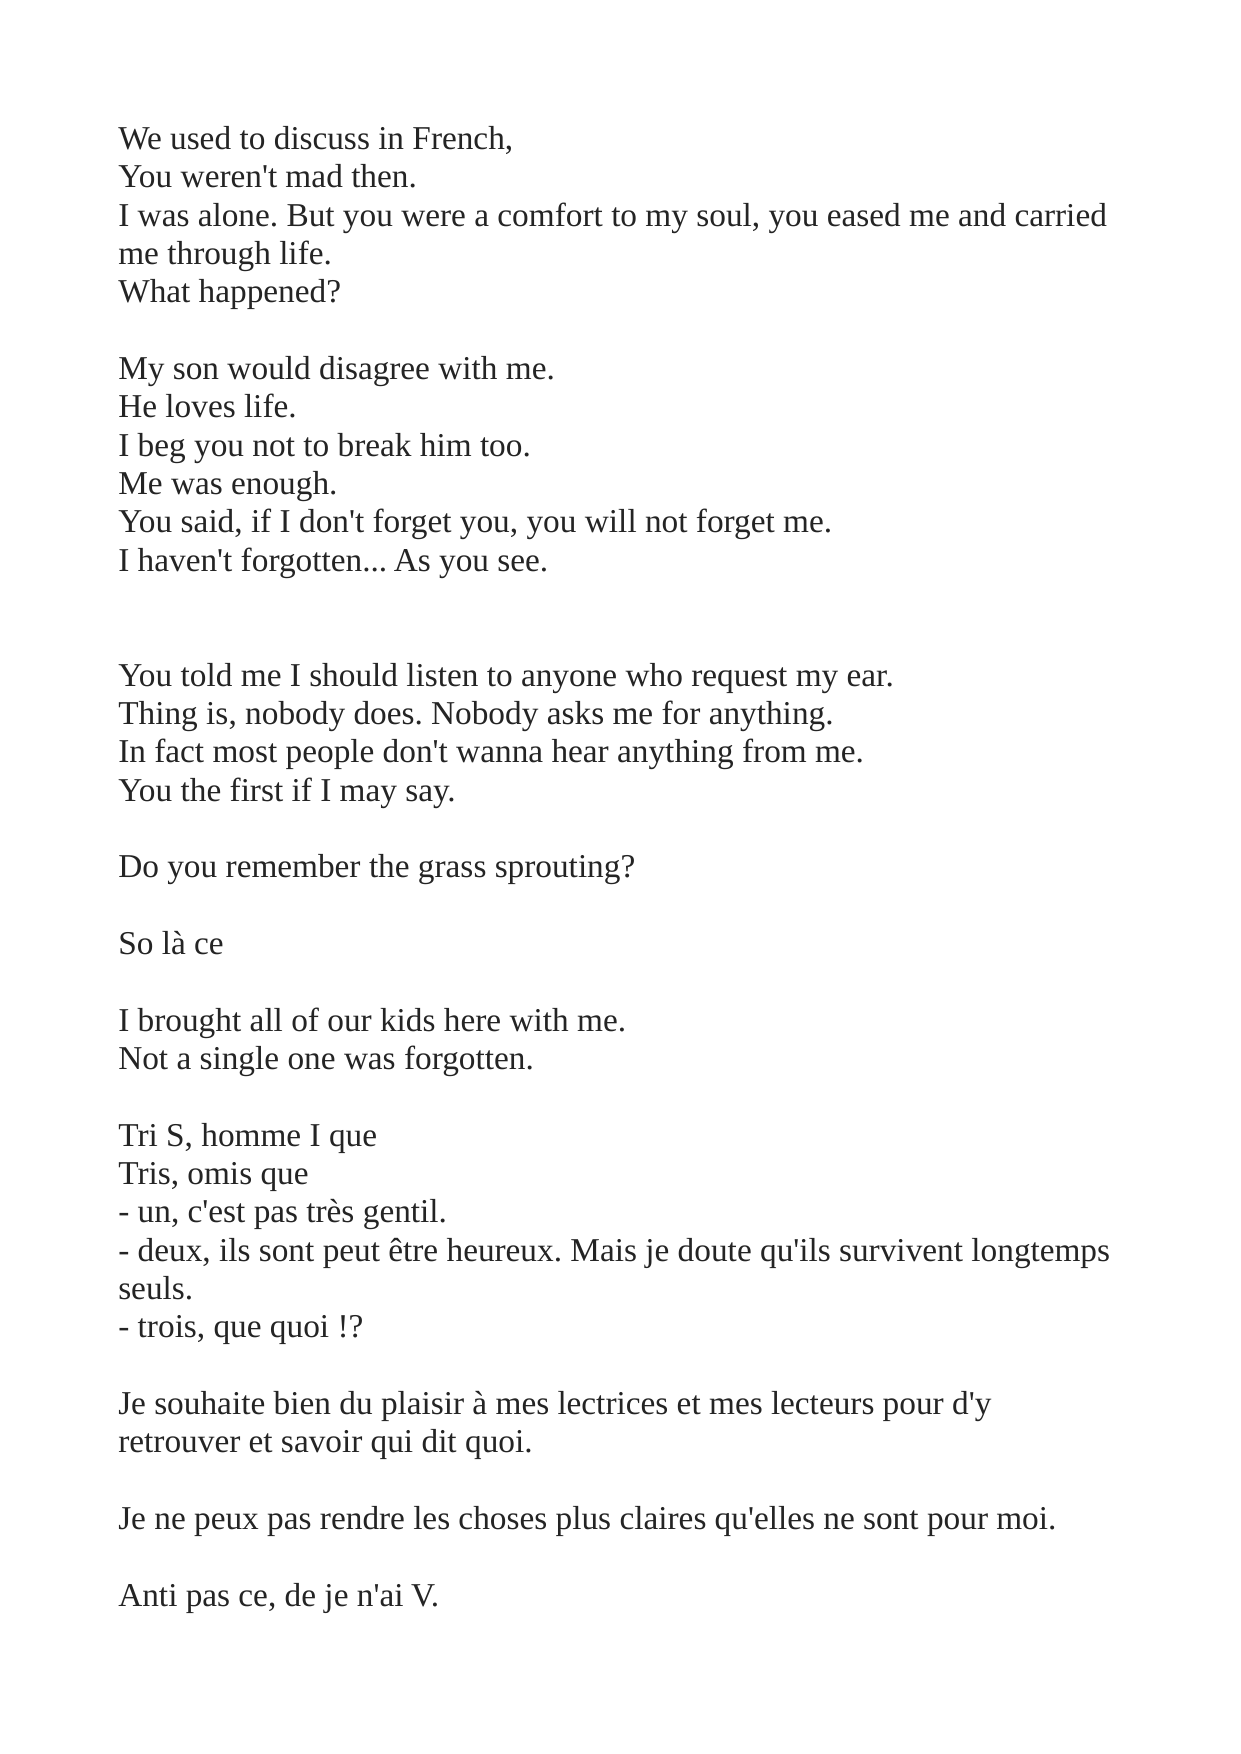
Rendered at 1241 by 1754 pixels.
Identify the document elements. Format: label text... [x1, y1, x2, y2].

text Anti pas ce, de je n'ai V. [118, 1575, 1122, 1613]
text We used to discuss in French, [118, 118, 1122, 156]
text Not a single one was forgotten. [118, 1038, 1122, 1076]
text - deux, ils sont peut être heureux. Mais je doute qu'ils survivent longtemps seuls. [118, 1230, 1122, 1306]
text You weren't mad then. [118, 156, 1122, 195]
text - un, c'est pas très gentil. [118, 1191, 1122, 1230]
text You told me I should listen to anyone who request my ear. [118, 655, 1122, 693]
text My son would disagree with me. [118, 348, 1122, 386]
text Me was enough. [118, 463, 1122, 501]
text So là ce [118, 923, 1122, 961]
text You said, if I don't forget you, you will not forget me. [118, 501, 1122, 540]
text What happened? [118, 271, 1122, 310]
text He loves life. [118, 386, 1122, 425]
text In fact most people don't wanna hear anything from me. [118, 731, 1122, 770]
text I haven't forgotten... As you see. [118, 540, 1122, 578]
text Tris, omis que [118, 1153, 1122, 1191]
text Thing is, nobody does. Nobody asks me for anything. [118, 693, 1122, 731]
text Je souhaite bien du plaisir à mes lectrices et mes lecteurs pour d'y retrouver et savoir qui dit quoi. [118, 1383, 1122, 1460]
text Do you remember the grass sprouting? [118, 846, 1122, 885]
text I was alone. But you were a comfort to my soul, you eased me and carried me through life. [118, 195, 1122, 271]
text You the first if I may say. [118, 770, 1122, 808]
text - trois, que quoi !? [118, 1306, 1122, 1345]
text I brought all of our kids here with me. [118, 1000, 1122, 1038]
text Tri S, homme I que [118, 1115, 1122, 1153]
text I beg you not to break him too. [118, 425, 1122, 463]
text Je ne peux pas rendre les choses plus claires qu'elles ne sont pour moi. [118, 1498, 1122, 1536]
